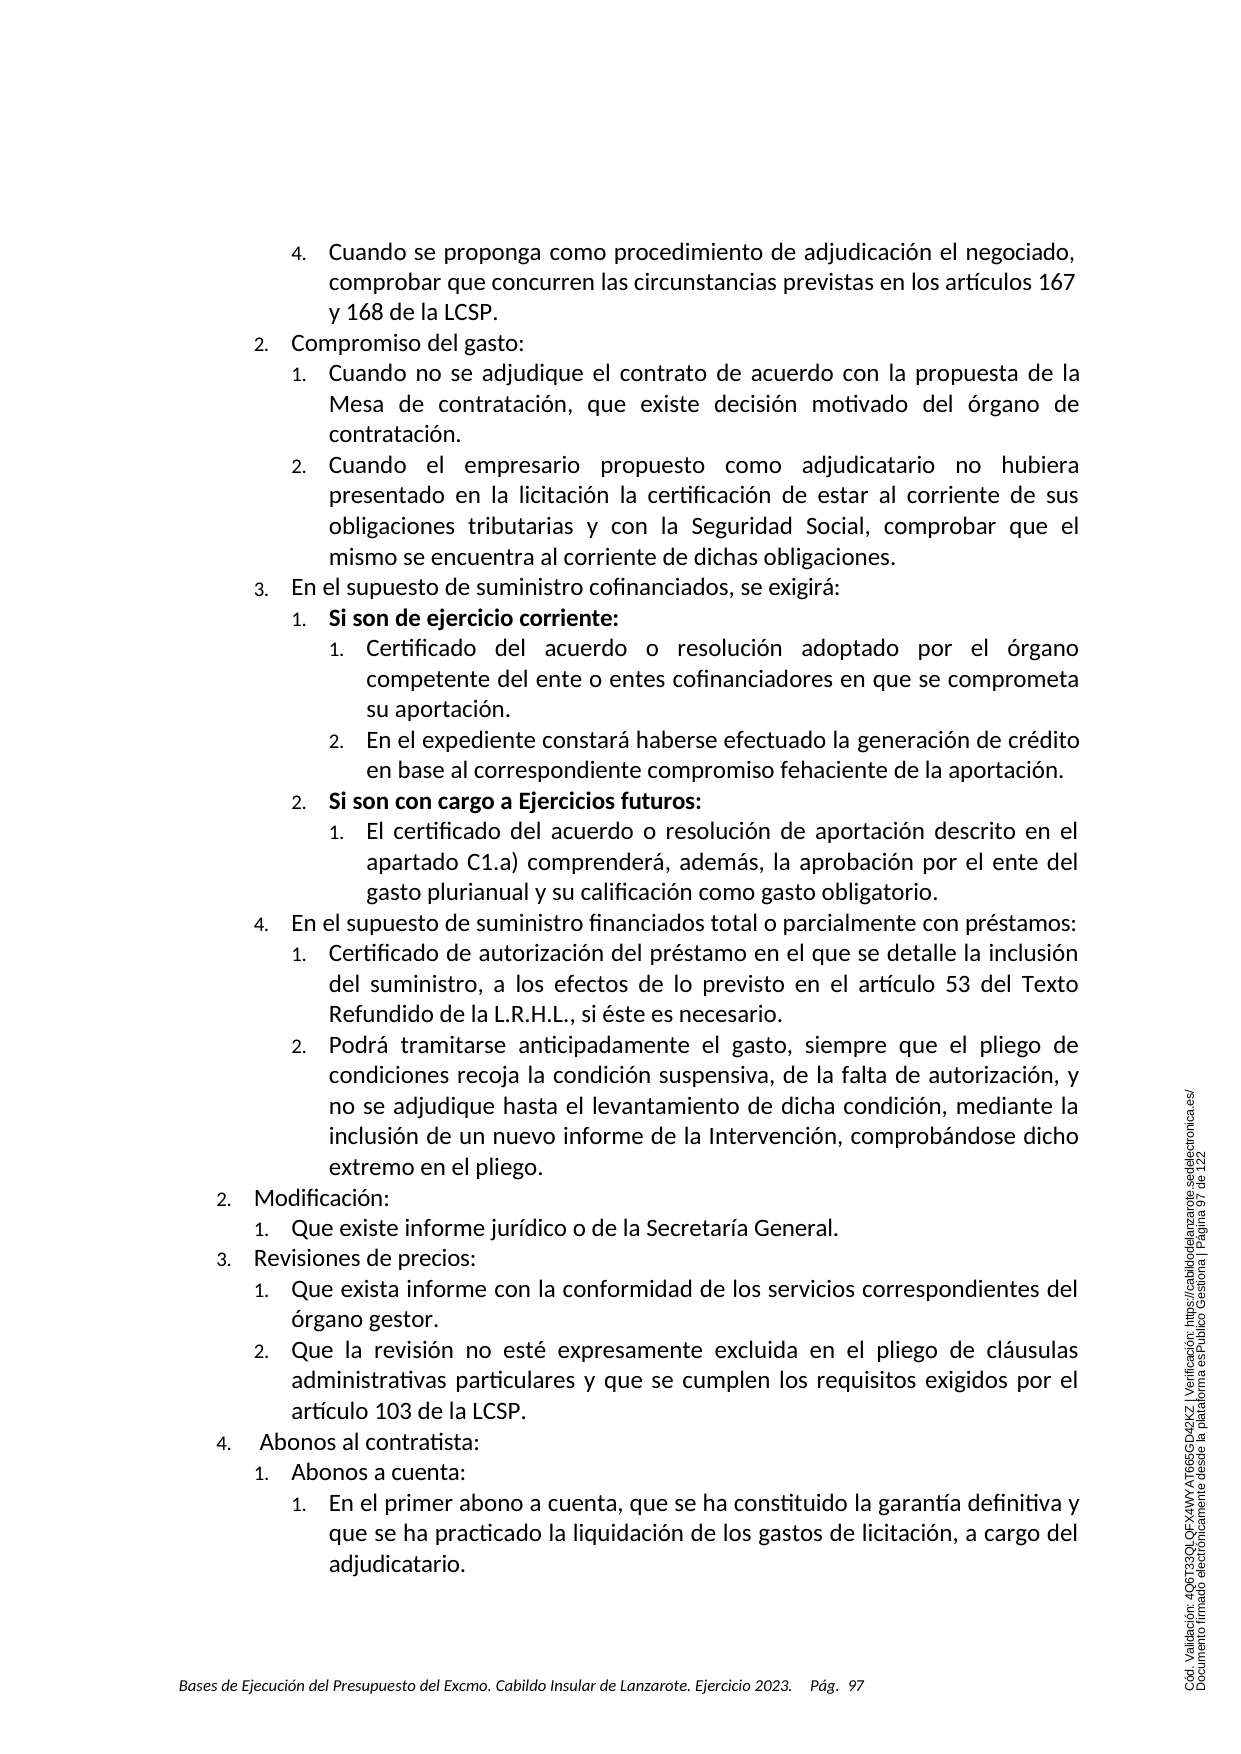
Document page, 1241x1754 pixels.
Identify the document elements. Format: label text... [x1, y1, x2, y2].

list Abonos al contratista: [216, 1426, 1081, 1456]
text Bases de Ejecución del Presupuesto del Excmo. Cabildo Insular de Lanzarote. Ejercicio 2023. Pág. 97 [179, 1676, 868, 1695]
list Que exista informe con la conformidad de los servicios correspondientes del órgano gestor. [254, 1273, 1079, 1334]
list Certificado de autorización del préstamo en el que se detalle la inclusión del suministro, a los efectos de lo previsto en el artículo 53 del Texto Refundido de la L.R.H.L., si éste es necesario. [291, 937, 1080, 1029]
list Que existe informe jurídico o de la Secretaría General. [254, 1212, 1081, 1243]
list Modificación: [216, 1184, 1081, 1212]
text 3. [254, 577, 272, 601]
text Compromiso del gasto: [291, 327, 1083, 358]
text En el supuesto de suministro financiados total o parcialmente con préstamos: [291, 907, 1083, 937]
text comprobar que concurren las circunstancias previstas en los artículos 167 y 168 de la LCSP. [329, 266, 1083, 327]
list El certificado del acuerdo o resolución de aportación descrito en el apartado C1.a) comprenderá, además, la aprobación por el ente del gasto plurianual y su calificación como gasto obligatorio. [329, 815, 1080, 907]
text En el supuesto de suministro cofinanciados, se exigirá: [291, 571, 1083, 602]
list Certificado del acuerdo o resolución adoptado por el órgano competente del ente o entes cofinanciadores en que se comprometa su aportación. [329, 632, 1080, 724]
text 2. [254, 333, 272, 356]
list Que la revisión no esté expresamente excluida en el pliego de cláusulas administrativas particulares y que se cumplen los requisitos exigidos por el artículo 103 de la LCSP. [254, 1334, 1080, 1426]
list Si son de ejercicio corriente: [291, 602, 1083, 632]
list En el primer abono a cuenta, que se ha constituido la garantía definitiva y que se ha practicado la liquidación de los gastos de licitación, a cargo del adjudicatario. [291, 1487, 1080, 1578]
list En el expediente constará haberse efectuado la generación de crédito en base al correspondiente compromiso fehaciente de la aportación. [329, 724, 1080, 785]
list Cuando el empresario propuesto como adjudicatario no hubiera presentado en la licitación la certificación de estar al corriente de sus obligaciones tributarias y con la Seguridad Social, comprobar que el mismo se encuentra al corriente de dichas obligaciones. [291, 449, 1080, 571]
list Podrá tramitarse anticipadamente el gasto, siempre que el pliego de condiciones recoja la condición suspensiva, de la falta de autorización, y no se adjudique hasta el levantamiento de dicha condición, mediante la inclusión de un nuevo informe de la Intervención, comprobándose dicho extremo en el pliego. [291, 1029, 1080, 1182]
list Cuando se proponga como procedimiento de adjudicación el negociado, [291, 238, 1083, 266]
text 4. [254, 913, 272, 936]
list Revisiones de precios: [216, 1243, 1081, 1273]
list Cuando no se adjudique el contrato de acuerdo con la propuesta de la Mesa de contratación, que existe decisión motivado del órgano de contratación. [291, 358, 1081, 449]
text Cód. Validación: 4Q6T33QLQFX4WYAT665GD42KZ | Verificación: https://cabildodelanzarote.sedelectronica.es/ Documento firmado electrónicamente desde la plataforma esPublico Gestiona | Página 97 de 122 [1183, 1073, 1208, 1694]
list Abonos a cuenta: [254, 1456, 1081, 1487]
list Si son con cargo a Ejercicios futuros: [291, 785, 1083, 815]
